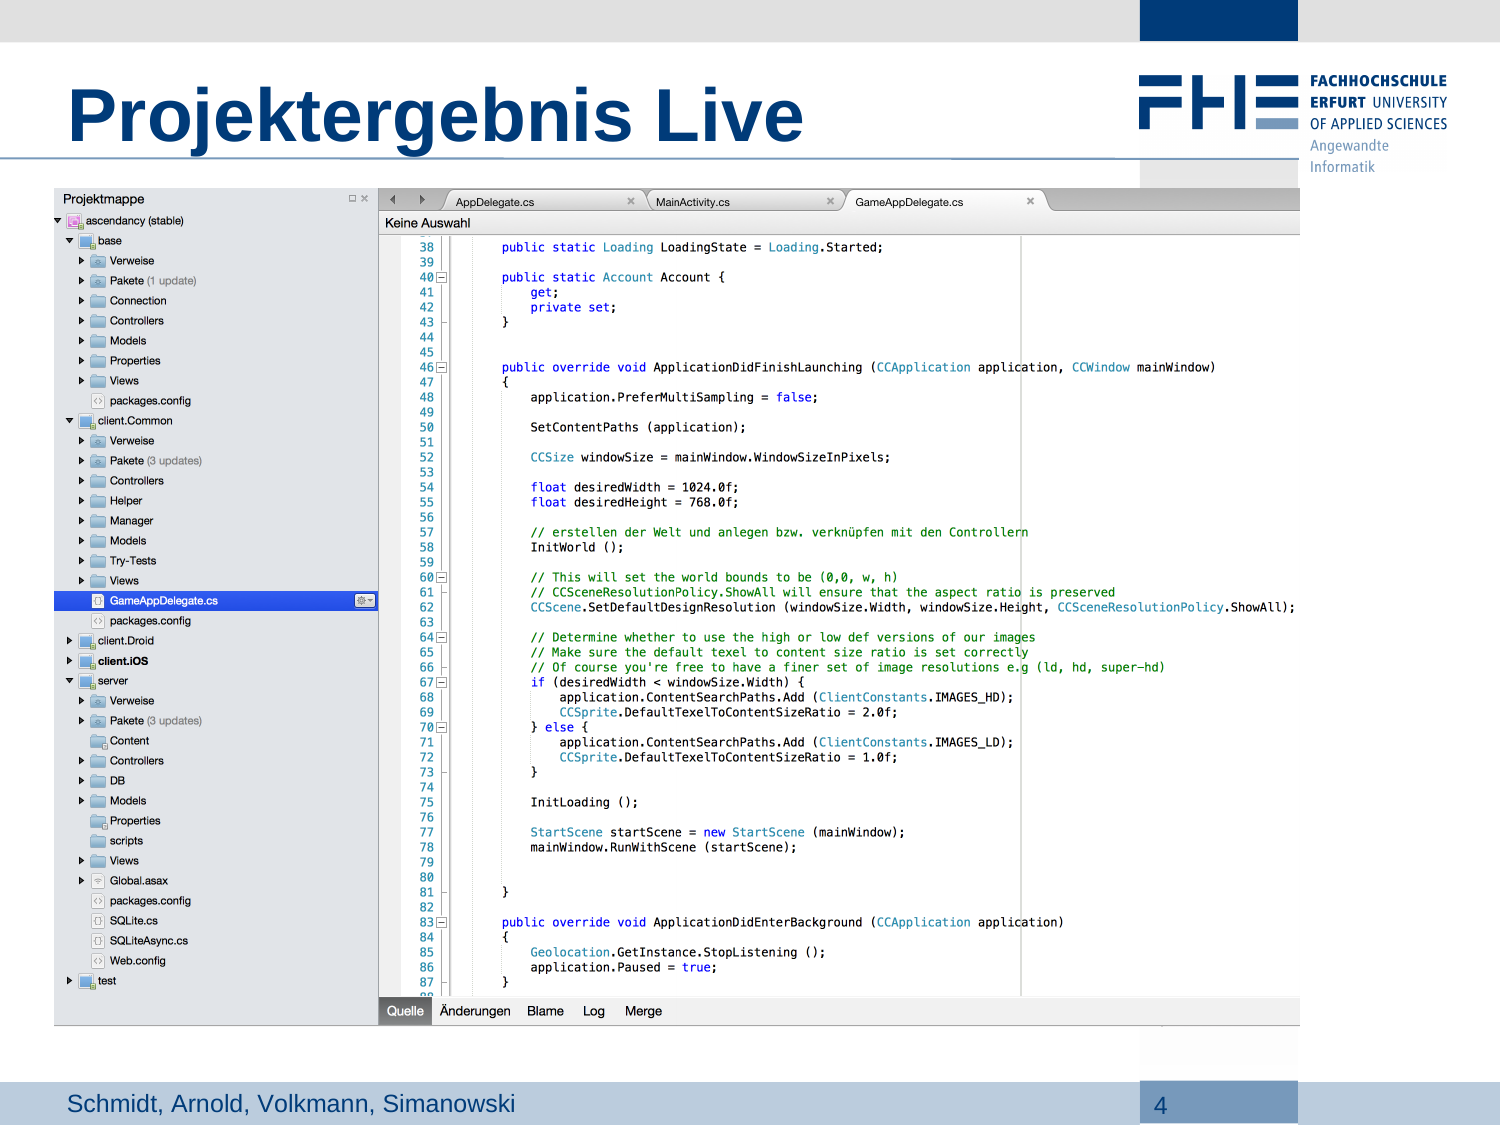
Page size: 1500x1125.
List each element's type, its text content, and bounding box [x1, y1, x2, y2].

picture [54, 188, 1300, 1027]
title Projektergebnis Live [53, 58, 1140, 142]
picture [1139, 75, 1447, 172]
